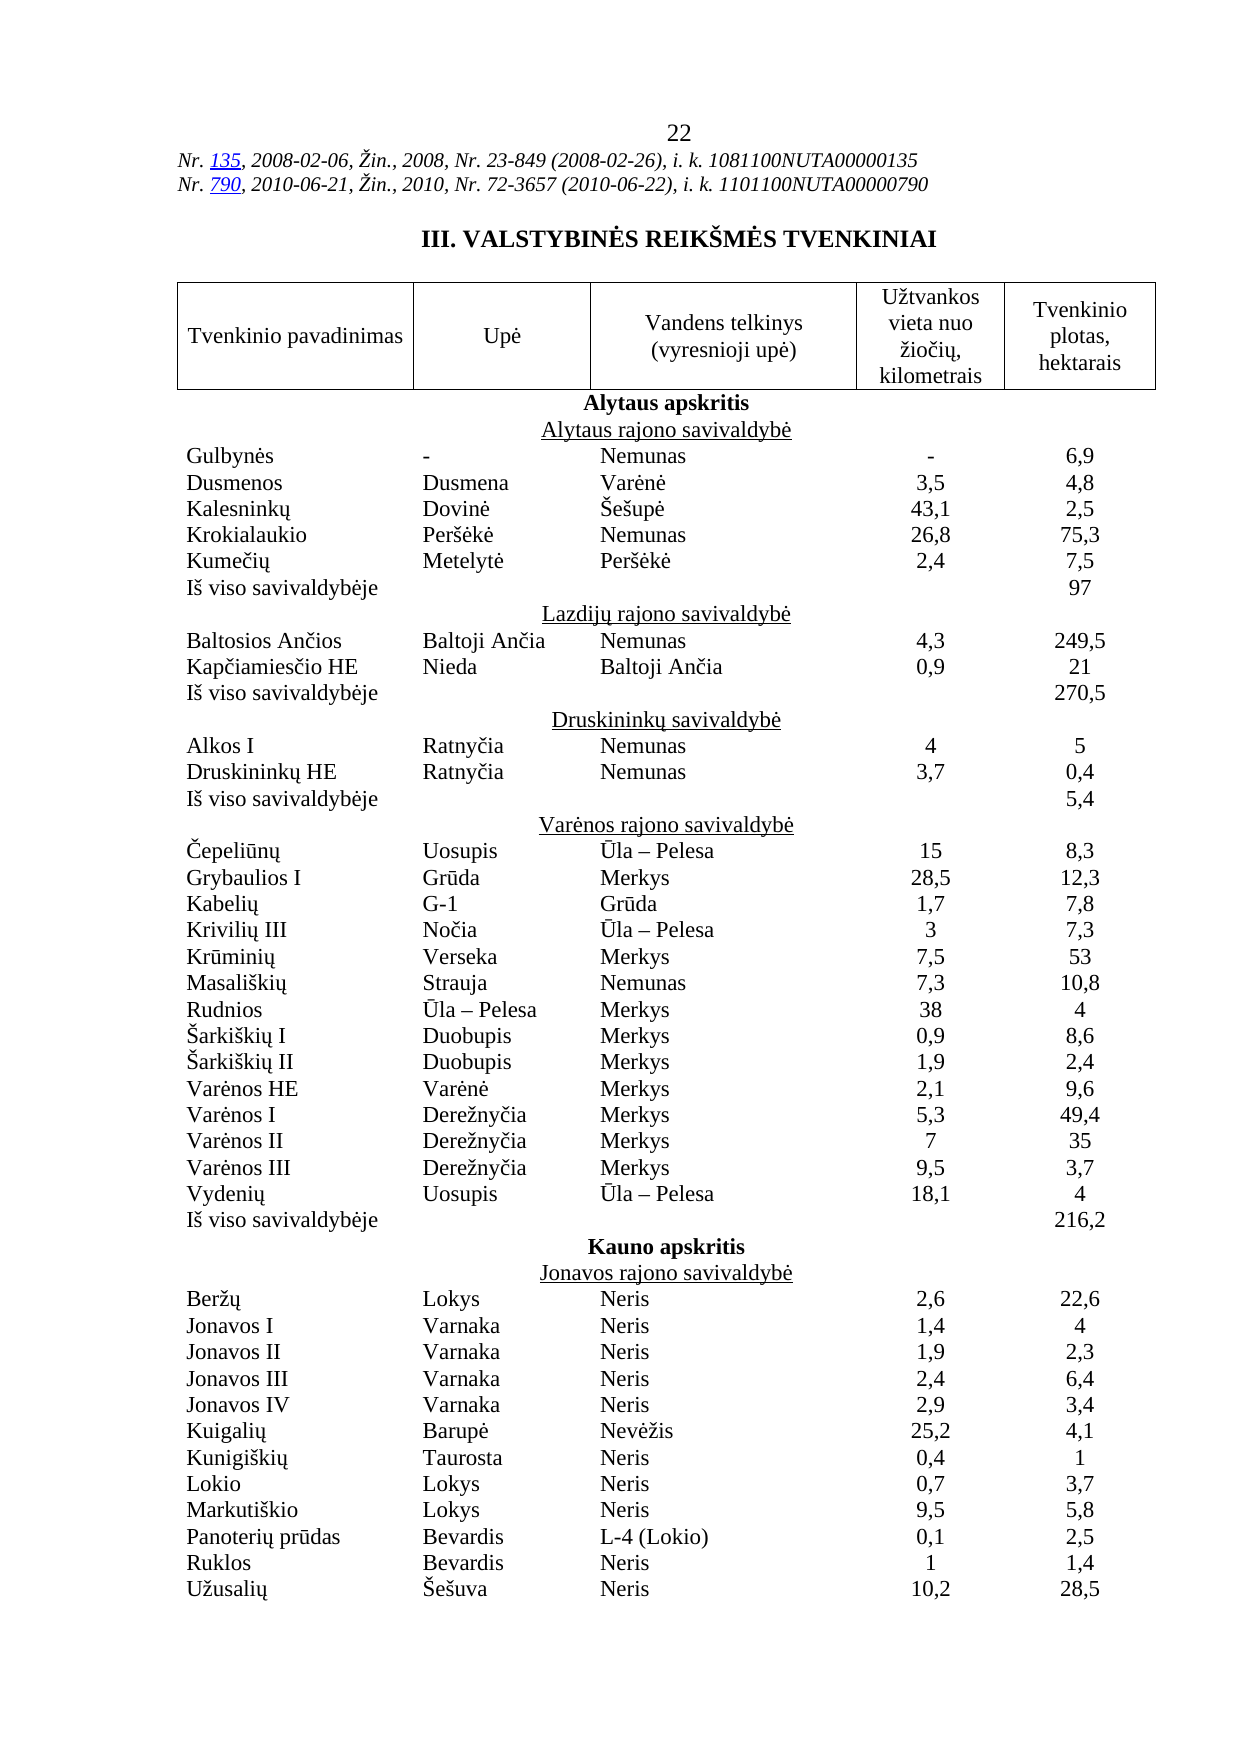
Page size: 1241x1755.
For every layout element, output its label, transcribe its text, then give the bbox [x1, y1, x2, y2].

table_cell 0,9 [857, 1022, 1004, 1048]
table_cell G-1 [414, 890, 591, 917]
table_cell Panoterių prūdas [177, 1523, 413, 1549]
table_cell Varėnos I [177, 1101, 413, 1127]
table_cell Lokio [177, 1470, 413, 1496]
table_cell [857, 1206, 1004, 1233]
table_cell 2,1 [857, 1075, 1004, 1101]
table_cell 249,5 [1005, 627, 1155, 653]
table_cell [591, 574, 857, 600]
table_cell Peršėkė [591, 548, 857, 574]
table_cell 7 [857, 1128, 1004, 1154]
table_cell Ruklos [177, 1549, 413, 1575]
table_cell 3,7 [857, 759, 1004, 785]
table_cell Nemunas [591, 969, 857, 996]
table_cell Alytaus apskritis [177, 390, 1155, 416]
table_cell Jonavos IV [177, 1391, 413, 1417]
table_cell Šarkiškių I [177, 1022, 413, 1048]
table_header Tvenkinio plotas, hektarais [1005, 283, 1155, 388]
table_cell 35 [1005, 1128, 1155, 1154]
table_cell Užusalių [177, 1575, 413, 1602]
table_cell Varnaka [414, 1312, 591, 1338]
table_cell Ūla – Pelesa [591, 917, 857, 943]
table_cell Iš viso savivaldybėje [177, 679, 413, 706]
table_cell Verseka [414, 943, 591, 969]
table_cell Nočia [414, 917, 591, 943]
table_cell 1,4 [1005, 1549, 1155, 1575]
table_cell 22,6 [1005, 1286, 1155, 1312]
table_cell Barupė [414, 1417, 591, 1444]
table_cell 53 [1005, 943, 1155, 969]
table_cell Derežnyčia [414, 1128, 591, 1154]
table_cell Grūda [591, 890, 857, 917]
table_cell Neris [591, 1391, 857, 1417]
table_cell Jonavos III [177, 1365, 413, 1391]
table_cell Jonavos I [177, 1312, 413, 1338]
table_cell 1,9 [857, 1048, 1004, 1075]
table_cell Neris [591, 1365, 857, 1391]
table_cell 10,8 [1005, 969, 1155, 996]
table_cell Duobupis [414, 1022, 591, 1048]
table_cell Neris [591, 1312, 857, 1338]
table_cell 7,3 [1005, 917, 1155, 943]
table_cell Šarkiškių II [177, 1048, 413, 1075]
table_cell Dusmena [414, 469, 591, 495]
table_cell Merkys [591, 1048, 857, 1075]
table_cell Ūla – Pelesa [591, 838, 857, 864]
table_cell 216,2 [1005, 1206, 1155, 1233]
table_cell Jonavos II [177, 1338, 413, 1364]
table_cell - [857, 442, 1004, 468]
table_cell Gulbynės [177, 442, 413, 468]
table_cell Nieda [414, 653, 591, 679]
table_cell [591, 785, 857, 811]
table_cell Varnaka [414, 1338, 591, 1364]
table_cell 1,4 [857, 1312, 1004, 1338]
table_cell Uosupis [414, 1180, 591, 1206]
table_cell Neris [591, 1549, 857, 1575]
table_cell 43,1 [857, 495, 1004, 521]
table_cell Čepeliūnų [177, 838, 413, 864]
table_cell Lokys [414, 1470, 591, 1496]
table_cell Neris [591, 1575, 857, 1602]
table_cell 8,3 [1005, 838, 1155, 864]
table_cell 3,5 [857, 469, 1004, 495]
table_cell Nevėžis [591, 1417, 857, 1444]
table_cell 5 [1005, 732, 1155, 758]
table_cell Metelytė [414, 548, 591, 574]
table_cell Neris [591, 1470, 857, 1496]
table_cell Grybaulios I [177, 864, 413, 890]
table_cell Masališkių [177, 969, 413, 996]
table_cell Merkys [591, 1075, 857, 1101]
table_cell Neris [591, 1496, 857, 1523]
table_cell Krokialaukio [177, 521, 413, 548]
table_cell 10,2 [857, 1575, 1004, 1602]
table_cell 38 [857, 996, 1004, 1022]
table_cell Duobupis [414, 1048, 591, 1075]
table_cell Merkys [591, 1022, 857, 1048]
text Nr. 135, 2008-02-06, Žin., 2008, Nr. 23-849 (2008-02-26), i. k. 1081100NUTA00000135 [177, 148, 1181, 172]
table_cell Lokys [414, 1496, 591, 1523]
table_cell Ratnyčia [414, 732, 591, 758]
table_cell Nemunas [591, 521, 857, 548]
table_cell Varėnė [591, 469, 857, 495]
table_cell 2,4 [857, 1365, 1004, 1391]
table_cell 3,7 [1005, 1154, 1155, 1180]
table_cell 7,5 [857, 943, 1004, 969]
table_cell Neris [591, 1444, 857, 1470]
table_cell Kauno apskritis [177, 1233, 1155, 1259]
table_cell [414, 785, 591, 811]
table_cell Lokys [414, 1286, 591, 1312]
table_cell Merkys [591, 996, 857, 1022]
table_cell Derežnyčia [414, 1101, 591, 1127]
table_cell [857, 679, 1004, 706]
table_cell 0,4 [857, 1444, 1004, 1470]
table_cell Lazdijų rajono savivaldybė [177, 600, 1155, 627]
table_cell Bevardis [414, 1523, 591, 1549]
table_cell 15 [857, 838, 1004, 864]
table_cell Ratnyčia [414, 759, 591, 785]
table_cell 1 [1005, 1444, 1155, 1470]
table_cell - [414, 442, 591, 468]
table_cell Merkys [591, 1128, 857, 1154]
table_cell 0,7 [857, 1470, 1004, 1496]
table_cell 3,7 [1005, 1470, 1155, 1496]
table_cell 1,9 [857, 1338, 1004, 1364]
table_cell 26,8 [857, 521, 1004, 548]
table_cell 2,3 [1005, 1338, 1155, 1364]
table_cell Baltoji Ančia [414, 627, 591, 653]
table_cell 3,4 [1005, 1391, 1155, 1417]
table_cell 0,9 [857, 653, 1004, 679]
table_cell 3 [857, 917, 1004, 943]
table_cell Dovinė [414, 495, 591, 521]
table_cell Kabelių [177, 890, 413, 917]
table_cell 9,6 [1005, 1075, 1155, 1101]
table_cell Varėnos II [177, 1128, 413, 1154]
table_cell 4,3 [857, 627, 1004, 653]
table_cell Varėnos rajono savivaldybė [177, 811, 1155, 837]
table_cell 12,3 [1005, 864, 1155, 890]
table_cell 0,4 [1005, 759, 1155, 785]
table_header Tvenkinio pavadinimas [178, 283, 413, 388]
table_cell Peršėkė [414, 521, 591, 548]
table_cell 8,6 [1005, 1022, 1155, 1048]
table_cell 2,5 [1005, 495, 1155, 521]
table_cell Neris [591, 1338, 857, 1364]
table_cell 2,9 [857, 1391, 1004, 1417]
table_cell 18,1 [857, 1180, 1004, 1206]
table_cell 75,3 [1005, 521, 1155, 548]
table_cell Rudnios [177, 996, 413, 1022]
table_cell 6,9 [1005, 442, 1155, 468]
table_cell Baltoji Ančia [591, 653, 857, 679]
table_cell 7,3 [857, 969, 1004, 996]
table_cell 5,8 [1005, 1496, 1155, 1523]
table_cell Derežnyčia [414, 1154, 591, 1180]
table_cell 9,5 [857, 1154, 1004, 1180]
table_cell Iš viso savivaldybėje [177, 785, 413, 811]
table_cell Varnaka [414, 1391, 591, 1417]
table_cell Druskininkų savivaldybė [177, 706, 1155, 732]
table_cell 7,8 [1005, 890, 1155, 917]
table_cell Taurosta [414, 1444, 591, 1470]
table_cell Ūla – Pelesa [591, 1180, 857, 1206]
table_cell 1,7 [857, 890, 1004, 917]
table_cell Nemunas [591, 732, 857, 758]
table_cell Merkys [591, 1101, 857, 1127]
table_cell 2,5 [1005, 1523, 1155, 1549]
table_cell [857, 574, 1004, 600]
table_cell Varnaka [414, 1365, 591, 1391]
table_cell 97 [1005, 574, 1155, 600]
table_cell 4 [1005, 1312, 1155, 1338]
text III. VALSTYBINĖS REIKŠMĖS TVENKINIAI [177, 224, 1181, 253]
table_cell Kapčiamiesčio HE [177, 653, 413, 679]
table_cell 2,4 [857, 548, 1004, 574]
table_cell Dusmenos [177, 469, 413, 495]
table_cell [414, 679, 591, 706]
table_cell [591, 679, 857, 706]
table_cell Varėnos HE [177, 1075, 413, 1101]
table_cell Kalesninkų [177, 495, 413, 521]
table_cell 49,4 [1005, 1101, 1155, 1127]
table_cell Kunigiškių [177, 1444, 413, 1470]
table_cell Alytaus rajono savivaldybė [177, 416, 1155, 442]
table_cell Vydenių [177, 1180, 413, 1206]
table_cell Alkos I [177, 732, 413, 758]
table_cell [857, 785, 1004, 811]
table_cell Iš viso savivaldybėje [177, 574, 413, 600]
table_cell 4 [1005, 996, 1155, 1022]
table_cell Šešupė [591, 495, 857, 521]
table_cell Merkys [591, 1154, 857, 1180]
table_cell 4 [1005, 1180, 1155, 1206]
table_cell Bevardis [414, 1549, 591, 1575]
table_cell Ūla – Pelesa [414, 996, 591, 1022]
table_cell Jonavos rajono savivaldybė [177, 1259, 1155, 1286]
text Nr. 790, 2010-06-21, Žin., 2010, Nr. 72-3657 (2010-06-22), i. k. 1101100NUTA00000790 [177, 172, 1181, 196]
table_cell Merkys [591, 864, 857, 890]
table_cell Kuigalių [177, 1417, 413, 1444]
table_cell 5,4 [1005, 785, 1155, 811]
table_cell 9,5 [857, 1496, 1004, 1523]
table_cell Krivilių III [177, 917, 413, 943]
table_cell Krūminių [177, 943, 413, 969]
table_cell Iš viso savivaldybėje [177, 1206, 413, 1233]
table_cell Nemunas [591, 759, 857, 785]
table_cell 270,5 [1005, 679, 1155, 706]
table_cell 2,4 [1005, 1048, 1155, 1075]
table_cell 0,1 [857, 1523, 1004, 1549]
table_cell 25,2 [857, 1417, 1004, 1444]
table_cell [414, 574, 591, 600]
table_cell 5,3 [857, 1101, 1004, 1127]
table_cell 21 [1005, 653, 1155, 679]
table_cell Uosupis [414, 838, 591, 864]
table_cell 7,5 [1005, 548, 1155, 574]
table_header Vandens telkinys (vyresnioji upė) [591, 283, 856, 388]
table_cell Markutiškio [177, 1496, 413, 1523]
table_cell 6,4 [1005, 1365, 1155, 1391]
table_cell Druskininkų HE [177, 759, 413, 785]
table_cell [414, 1206, 591, 1233]
table_cell 28,5 [1005, 1575, 1155, 1602]
table_header Užtvankos vieta nuo žiočių, kilometrais [857, 283, 1004, 388]
table_cell 4 [857, 732, 1004, 758]
table_header Upė [414, 283, 590, 388]
table_cell Kumečių [177, 548, 413, 574]
table_cell Merkys [591, 943, 857, 969]
table_cell Šešuva [414, 1575, 591, 1602]
table_cell 4,8 [1005, 469, 1155, 495]
table_cell 1 [857, 1549, 1004, 1575]
table_cell Varėnė [414, 1075, 591, 1101]
table_cell Nemunas [591, 442, 857, 468]
table_cell Neris [591, 1286, 857, 1312]
table_cell L-4 (Lokio) [591, 1523, 857, 1549]
table_cell Baltosios Ančios [177, 627, 413, 653]
table_cell 4,1 [1005, 1417, 1155, 1444]
table_cell Varėnos III [177, 1154, 413, 1180]
table_cell 2,6 [857, 1286, 1004, 1312]
table_cell Grūda [414, 864, 591, 890]
table_cell Nemunas [591, 627, 857, 653]
table_cell 28,5 [857, 864, 1004, 890]
table_cell Beržų [177, 1286, 413, 1312]
table_cell [591, 1206, 857, 1233]
table_cell Strauja [414, 969, 591, 996]
